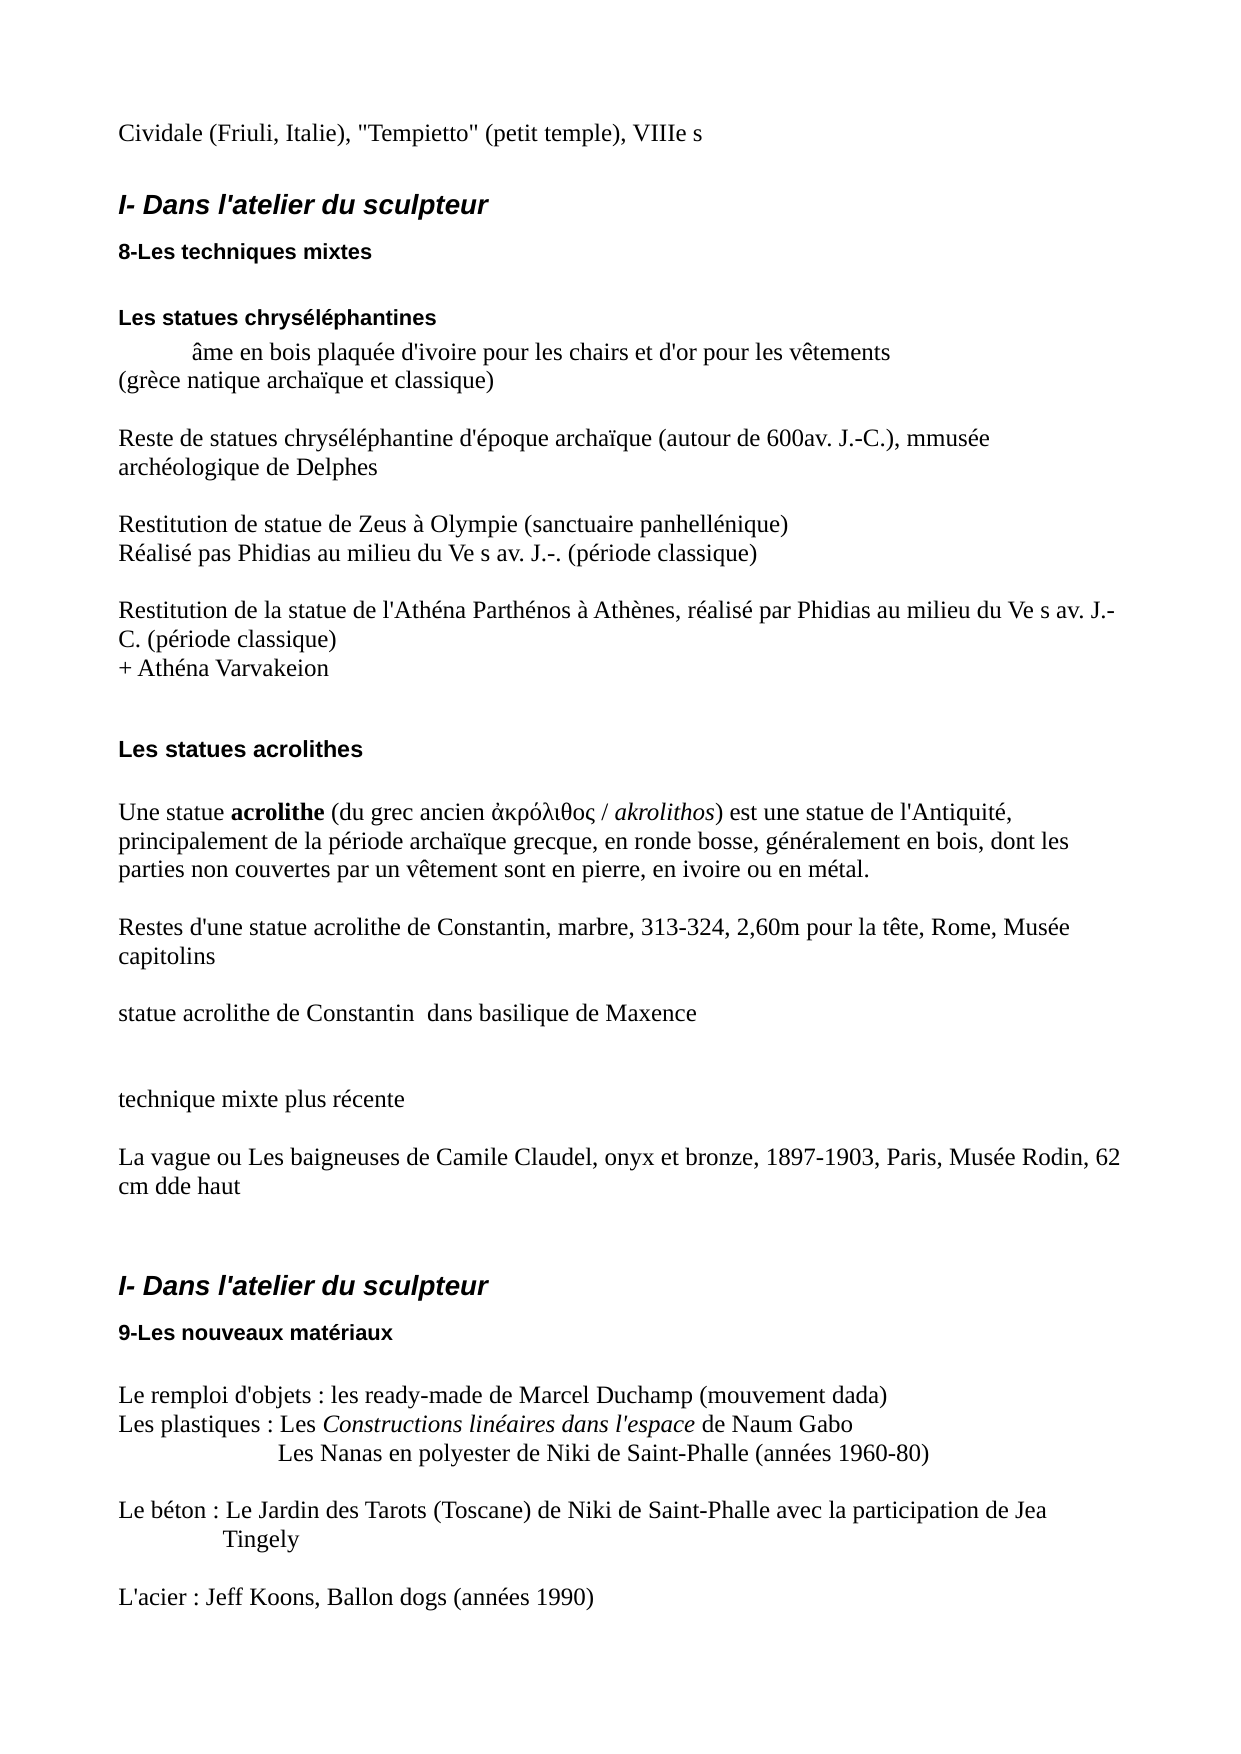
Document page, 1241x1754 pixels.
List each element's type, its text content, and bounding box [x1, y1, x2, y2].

subtitle 9-Les nouveaux matériaux [118, 1320, 1122, 1345]
text technique mixte plus récente [118, 1084, 1122, 1113]
text Les Nanas en polyester de Niki de Saint-Phalle (années 1960-80) [118, 1438, 1122, 1467]
text Restitution de statue de Zeus à Olympie (sanctuaire panhellénique) [118, 509, 1122, 538]
text Les plastiques : Les Constructions linéaires dans l'espace de Naum Gabo [118, 1409, 1122, 1438]
text L'acier : Jeff Koons, Ballon dogs (années 1990) [118, 1582, 1122, 1610]
text (grèce natique archaïque et classique) [118, 365, 1122, 394]
text Une statue acrolithe (du grec ancien ἀκρόλιθος / akrolithos) est une statue de l'Antiquité, principalement de la période archaïque grecque, en ronde bosse, généralement en bois, dont les parties non couvertes par un vêtement sont en pierre, en ivoire ou en métal. [118, 797, 1122, 883]
text Le béton : Le Jardin des Tarots (Toscane) de Niki de Saint-Phalle avec la participation de Jea Tingely [118, 1495, 1122, 1553]
text Cividale (Friuli, Italie), "Tempietto" (petit temple), VIIIe s [118, 118, 1122, 147]
text Reste de statues chryséléphantine d'époque archaïque (autour de 600av. J.-C.), mmusée archéologique de Delphes [118, 423, 1122, 480]
text Restes d'une statue acrolithe de Constantin, marbre, 313-324, 2,60m pour la tête, Rome, Musée capitolins [118, 912, 1122, 969]
text Le remploi d'objets : les ready-made de Marcel Duchamp (mouvement dada) [118, 1380, 1122, 1409]
text Réalisé pas Phidias au milieu du Ve s av. J.-. (période classique) [118, 538, 1122, 567]
text statue acrolithe de Constantin dans basilique de Maxence [118, 998, 1122, 1027]
subtitle I- Dans l'atelier du sculpteur [118, 188, 1122, 220]
text La vague ou Les baigneuses de Camile Claudel, onyx et bronze, 1897-1903, Paris, Musée Rodin, 62 cm dde haut [118, 1142, 1122, 1199]
subtitle Les statues chryséléphantines [118, 305, 1122, 330]
text Restitution de la statue de l'Athéna Parthénos à Athènes, réalisé par Phidias au milieu du Ve s av. J.-C. (période classique) [118, 595, 1122, 653]
text + Athéna Varvakeion [118, 653, 1122, 682]
subtitle Les statues acrolithes [118, 735, 1122, 762]
subtitle I- Dans l'atelier du sculpteur [118, 1269, 1122, 1301]
subtitle 8-Les techniques mixtes [118, 239, 1122, 264]
text âme en bois plaquée d'ivoire pour les chairs et d'or pour les vêtements [118, 337, 1122, 365]
